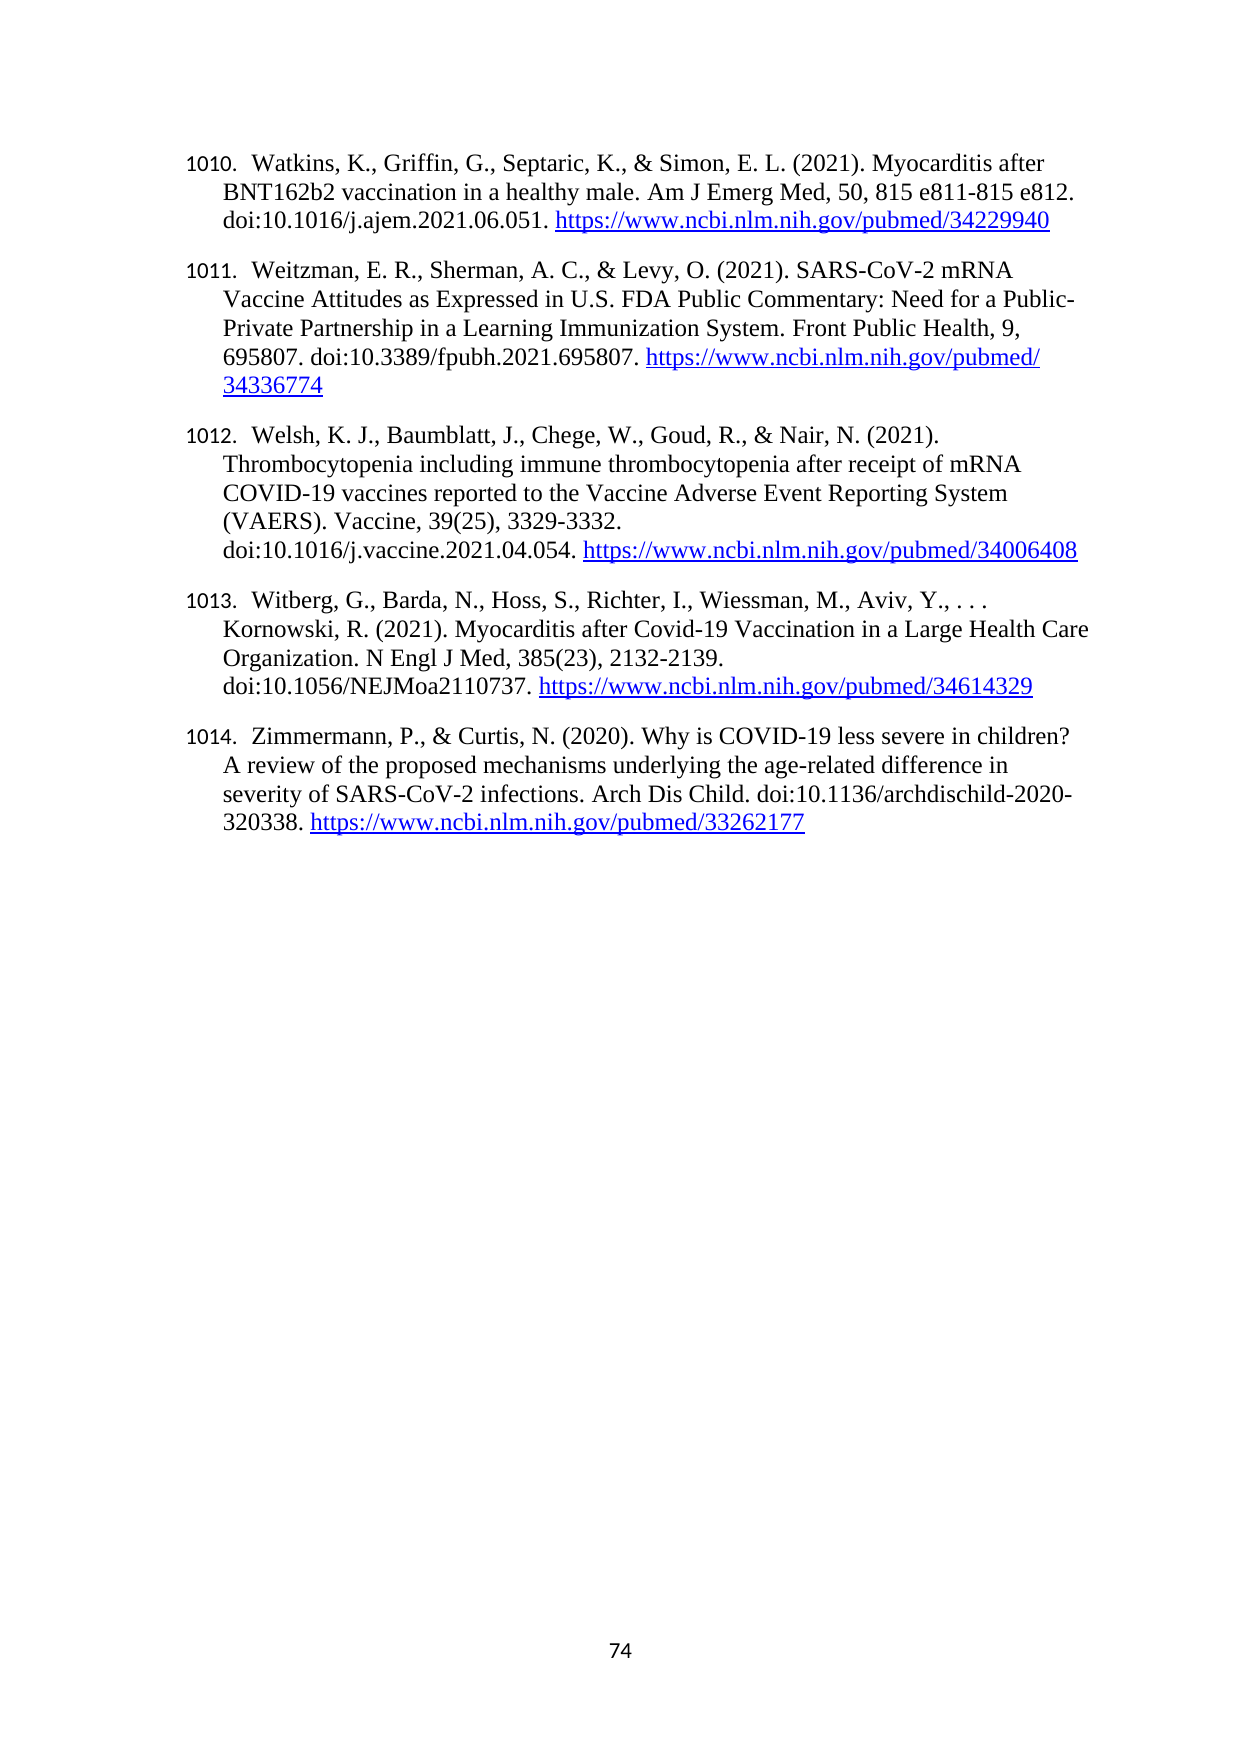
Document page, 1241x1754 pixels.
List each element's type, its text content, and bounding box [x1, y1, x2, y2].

list Weitzman, E. R., Sherman, A. C., & Levy, O. (2021). SARS-CoV-2 mRNA Vaccine Attitudes as Expressed in U.S. FDA Public Commentary: Need for a Public-Private Partnership in a Learning Immunization System. Front Public Health, 9, 695807. doi:10.3389/fpubh.2021.695807. https://www.ncbi.nlm.nih.gov/pubmed/34336774 [185, 255, 1093, 399]
list Zimmermann, P., & Curtis, N. (2020). Why is COVID-19 less severe in children? A review of the proposed mechanisms underlying the age-related difference in severity of SARS-CoV-2 infections. Arch Dis Child. doi:10.1136/archdischild-2020-320338. https://www.ncbi.nlm.nih.gov/pubmed/33262177 [185, 721, 1093, 836]
list Watkins, K., Griffin, G., Septaric, K., & Simon, E. L. (2021). Myocarditis after BNT162b2 vaccination in a healthy male. Am J Emerg Med, 50, 815 e811-815 e812. doi:10.1016/j.ajem.2021.06.051. https://www.ncbi.nlm.nih.gov/pubmed/34229940 [185, 148, 1093, 234]
list Witberg, G., Barda, N., Hoss, S., Richter, I., Wiessman, M., Aviv, Y., . . . Kornowski, R. (2021). Myocarditis after Covid-19 Vaccination in a Large Health Care Organization. N Engl J Med, 385(23), 2132-2139. doi:10.1056/NEJMoa2110737. https://www.ncbi.nlm.nih.gov/pubmed/34614329 [185, 585, 1093, 700]
list Welsh, K. J., Baumblatt, J., Chege, W., Goud, R., & Nair, N. (2021). Thrombocytopenia including immune thrombocytopenia after receipt of mRNA COVID-19 vaccines reported to the Vaccine Adverse Event Reporting System (VAERS). Vaccine, 39(25), 3329-3332. doi:10.1016/j.vaccine.2021.04.054. https://www.ncbi.nlm.nih.gov/pubmed/34006408 [185, 420, 1093, 564]
